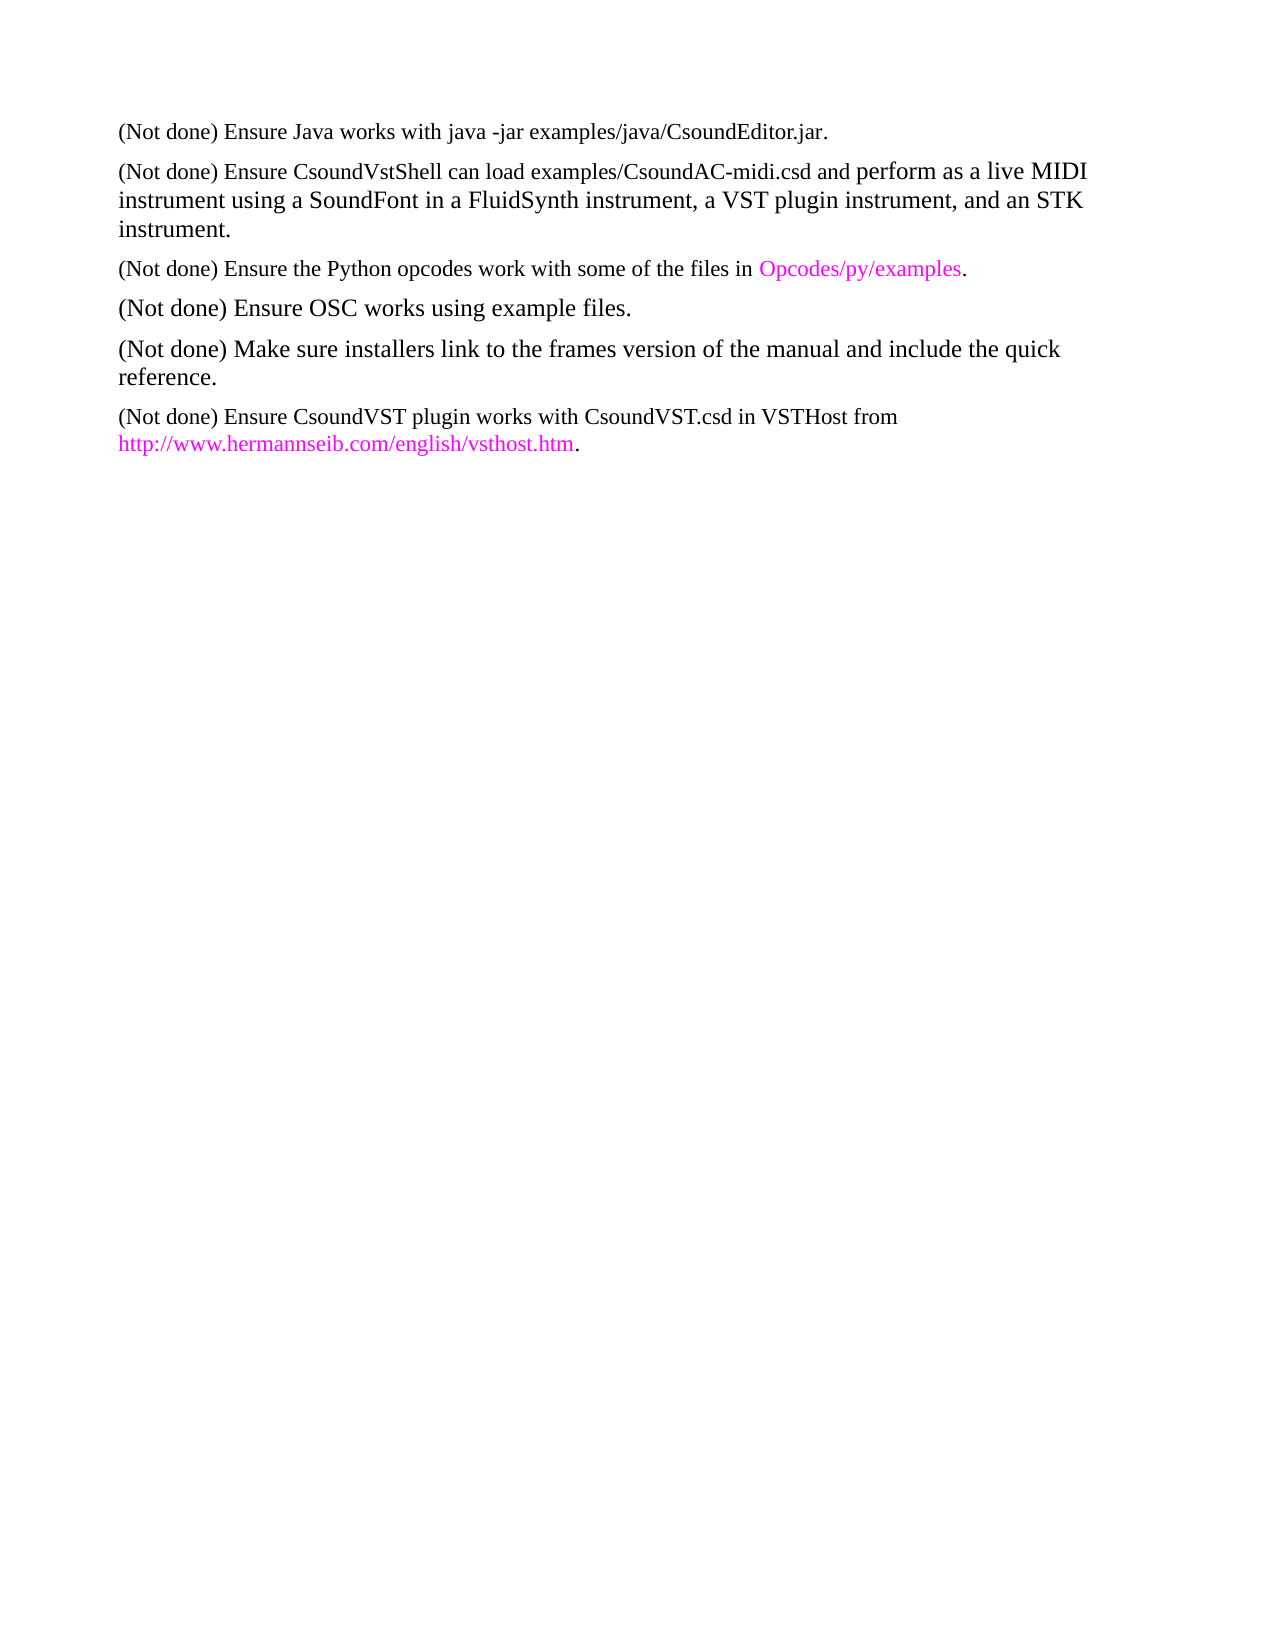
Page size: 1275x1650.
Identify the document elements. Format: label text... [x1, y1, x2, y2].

text (Not done) Ensure Java works with java -jar examples/java/CsoundEditor.jar. [118, 118, 1157, 144]
text (Not done) Ensure the Python opcodes work with some of the files in Opcodes/py/examples. [118, 255, 1157, 281]
text (Not done) Ensure OSC works using example files. [118, 293, 1157, 322]
text (Not done) Ensure CsoundVstShell can load examples/CsoundAC-midi.csd and perform as a live MIDI instrument using a SoundFont in a FluidSynth instrument, a VST plugin instrument, and an STK instrument. [118, 156, 1157, 243]
text (Not done) Ensure CsoundVST plugin works with CsoundVST.csd in VSTHost from http://www.hermannseib.com/english/vsthost.htm. [118, 403, 1157, 456]
text (Not done) Make sure installers link to the frames version of the manual and include the quick reference. [118, 334, 1157, 391]
